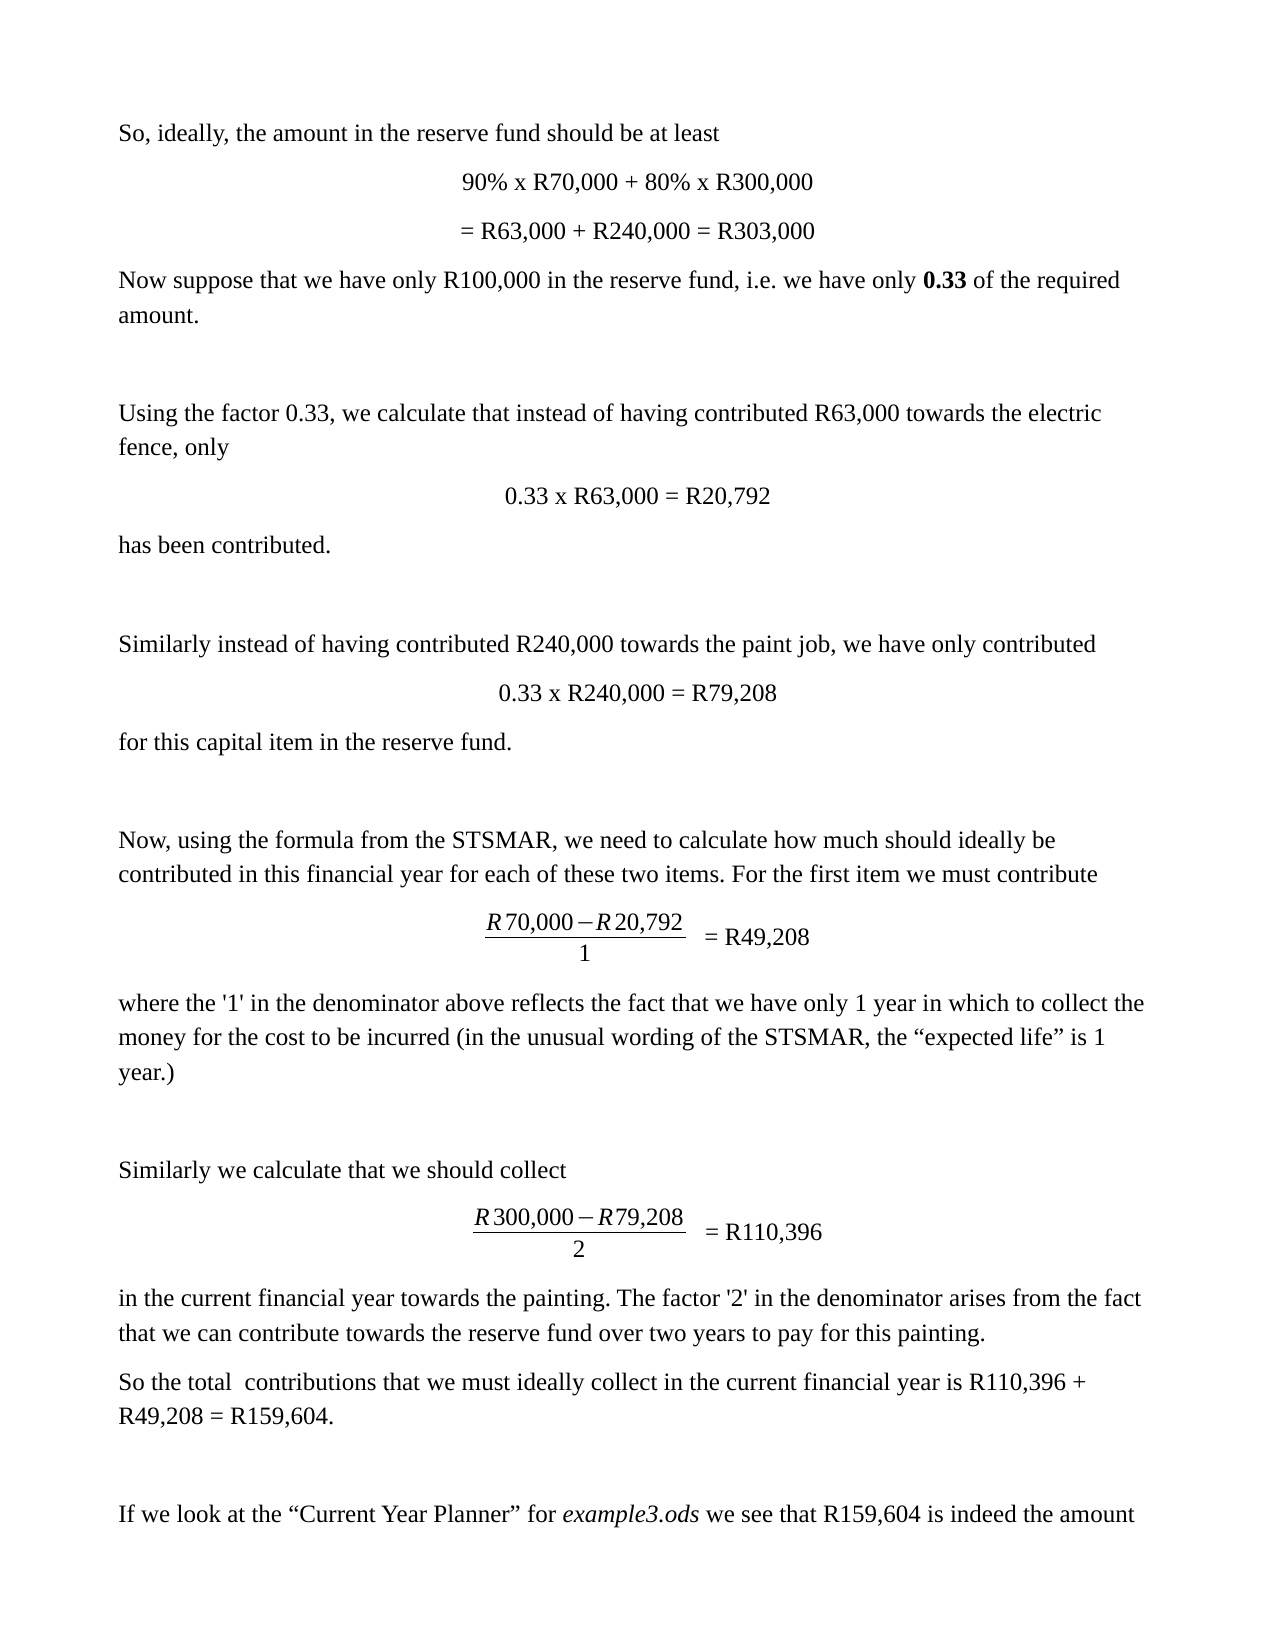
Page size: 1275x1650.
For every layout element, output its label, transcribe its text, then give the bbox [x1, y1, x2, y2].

text in the current financial year towards the painting. The factor '2' in the denominator arises from the fact that we can contribute towards the reserve fund over two years to pay for this painting. [118, 1283, 1157, 1346]
text 0.33 x R63,000 = R20,792 [118, 481, 1157, 510]
text Similarly we calculate that we should collect [118, 1155, 1157, 1183]
text So, ideally, the amount in the reserve fund should be at least [118, 118, 1157, 147]
text = R110,396 [118, 1204, 1157, 1263]
text If we look at the “Current Year Planner” for example3.ods we see that R159,604 is indeed the amount [118, 1499, 1157, 1528]
text 0.33 x R240,000 = R79,208 [118, 678, 1157, 706]
text Now suppose that we have only R100,000 in the reserve fund, i.e. we have only 0.33 of the required amount. [118, 265, 1157, 328]
text = R63,000 + R240,000 = R303,000 [118, 216, 1157, 245]
text 90% x R70,000 + 80% x R300,000 [118, 167, 1157, 196]
text Similarly instead of having contributed R240,000 towards the paint job, we have only contributed [118, 629, 1157, 657]
text has been contributed. [118, 531, 1157, 559]
text where the '1' in the denominator above reflects the fact that we have only 1 year in which to collect the money for the cost to be incurred (in the unusual wording of the STSMAR, the “expected life” is 1 year.) [118, 988, 1157, 1085]
text = R49,208 [118, 908, 1157, 967]
text So the total contributions that we must ideally collect in the current financial year is R110,396 + R49,208 = R159,604. [118, 1367, 1157, 1430]
text for this capital item in the reserve fund. [118, 727, 1157, 756]
text Now, using the formula from the STSMAR, we need to calculate how much should ideally be contributed in this financial year for each of these two items. For the first item we must contribute [118, 825, 1157, 888]
text Using the factor 0.33, we calculate that instead of having contributed R63,000 towards the electric fence, only [118, 398, 1157, 461]
